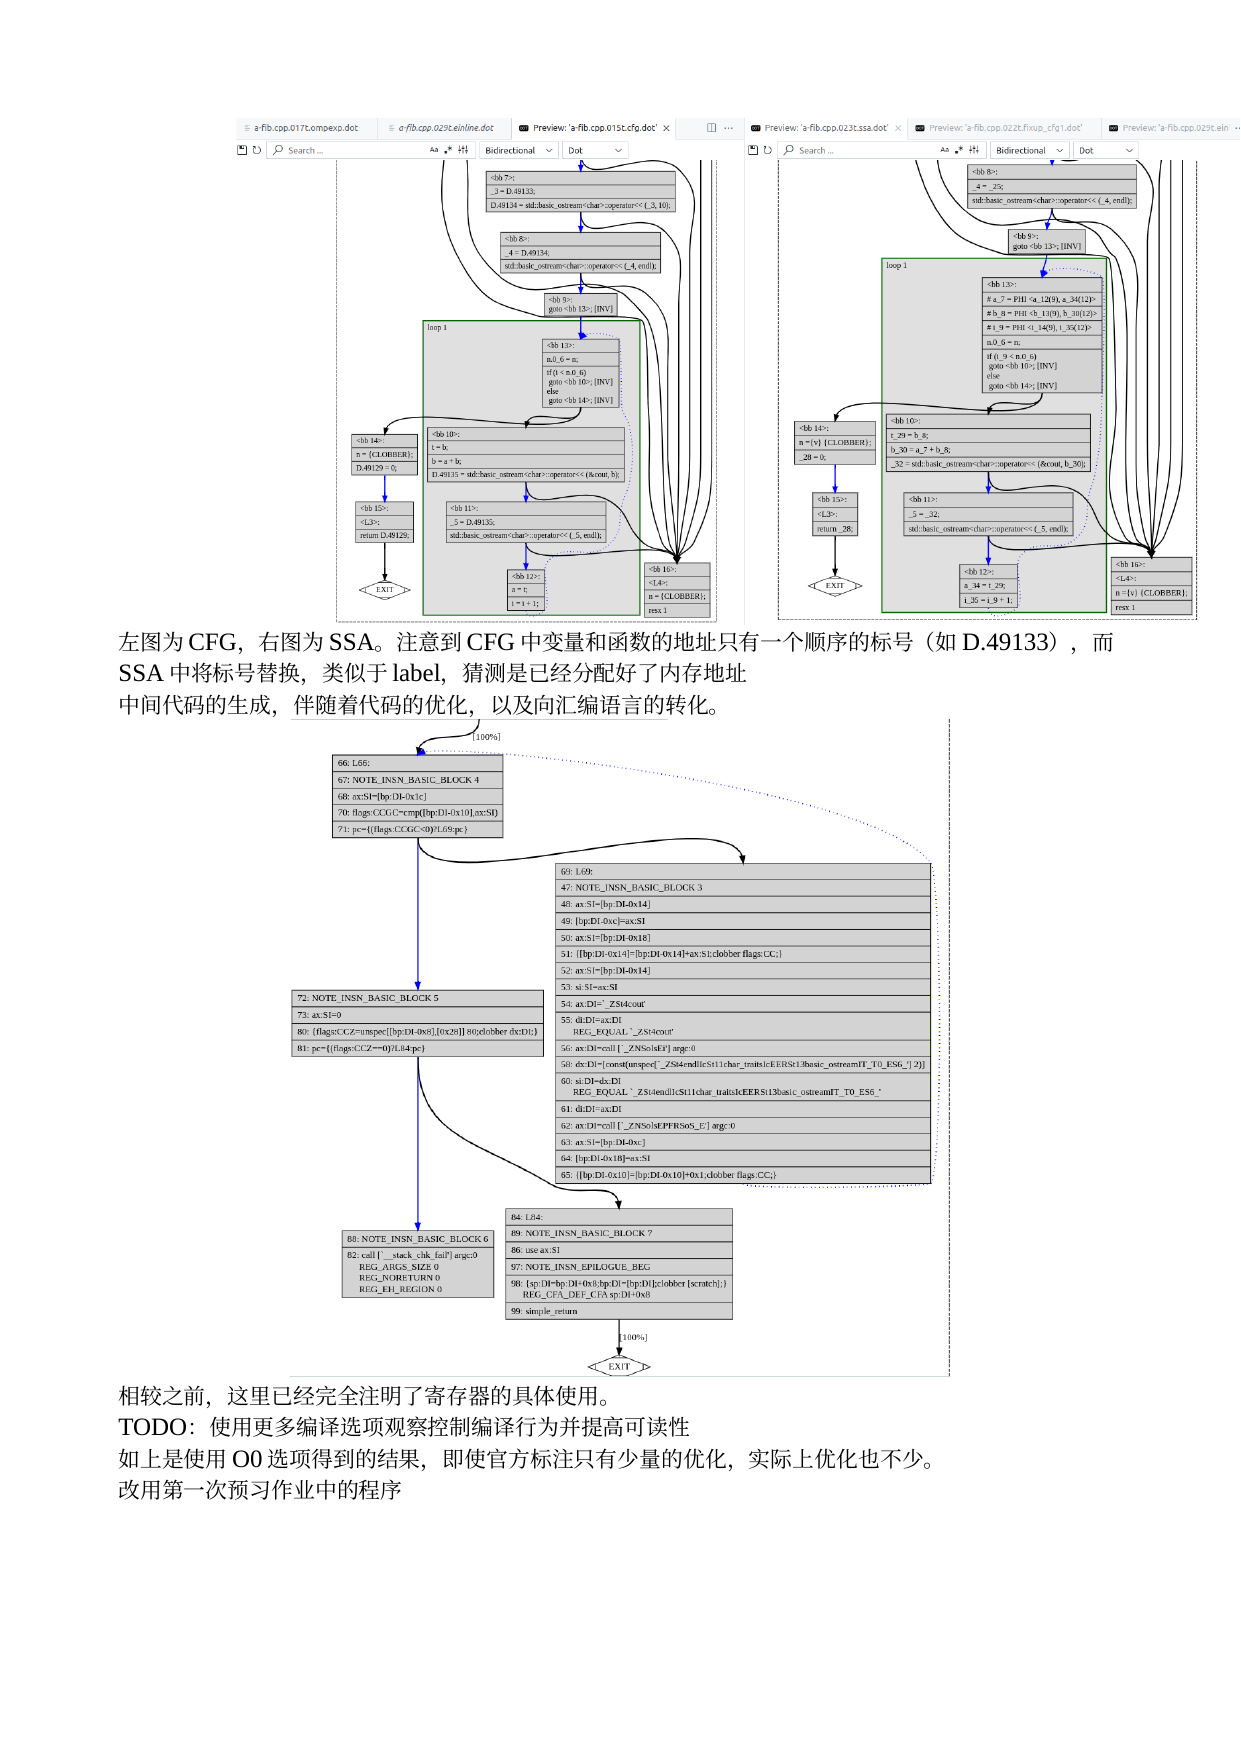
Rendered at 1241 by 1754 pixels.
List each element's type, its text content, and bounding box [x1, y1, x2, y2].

picture [236, 118, 1241, 625]
text TODO：使用更多编译选项观察控制编译行为并提高可读性 [118, 1411, 1122, 1442]
text 相较之前，这里已经完全注明了寄存器的具体使用。 [118, 1380, 1122, 1411]
text 左图为CFG，右图为SSA。注意到CFG中变量和函数的地址只有一个顺序的标号（如D.49133），而SSA中将标号替换，类似于label，猜测是已经分配好了内存地址 [118, 625, 1122, 688]
text 如上是使用O0选项得到的结果，即使官方标注只有少量的优化，实际上优化也不少。 [118, 1442, 1122, 1473]
text 改用第一次预习作业中的程序 [118, 1473, 1122, 1505]
picture [289, 719, 951, 1380]
text 中间代码的生成，伴随着代码的优化，以及向汇编语言的转化。 [118, 688, 1122, 719]
